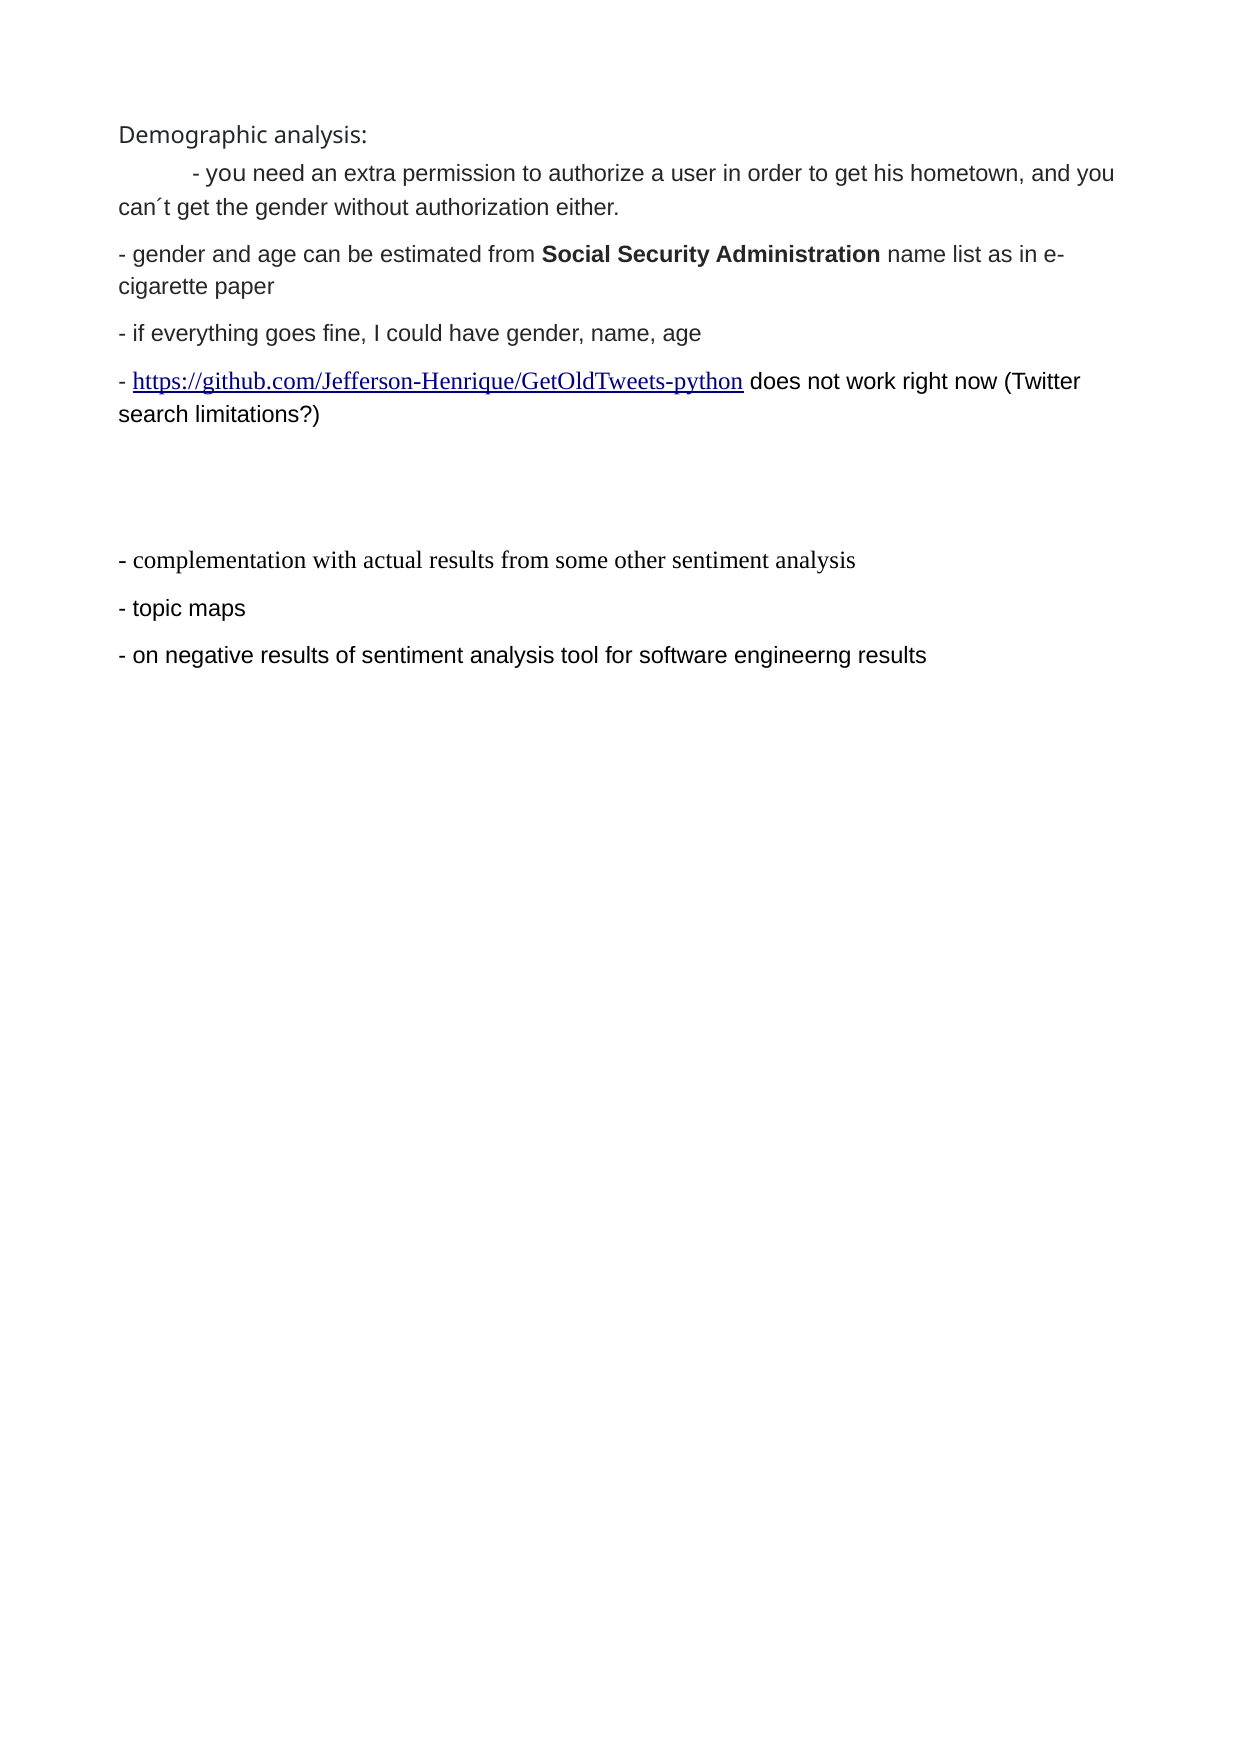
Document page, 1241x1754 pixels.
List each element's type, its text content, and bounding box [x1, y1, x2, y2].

text - on negative results of sentiment analysis tool for software engineerng results [118, 641, 1122, 668]
text - complementation with actual results from some other sentiment analysis [118, 545, 1122, 574]
text - https://github.com/Jefferson-Henrique/GetOldTweets-python does not work right now (Twitter search limitations?) [118, 366, 1122, 427]
text - if everything goes fine, I could have gender, name, age [118, 319, 1122, 346]
text - topic maps [118, 594, 1122, 621]
text - gender and age can be estimated from Social Security Administration name list as in e-cigarette paper [118, 241, 1122, 299]
text Demographic analysis: - you need an extra permission to authorize a user in order to get his hometown, and you can´t get the gender without authorization either. [118, 118, 1122, 221]
